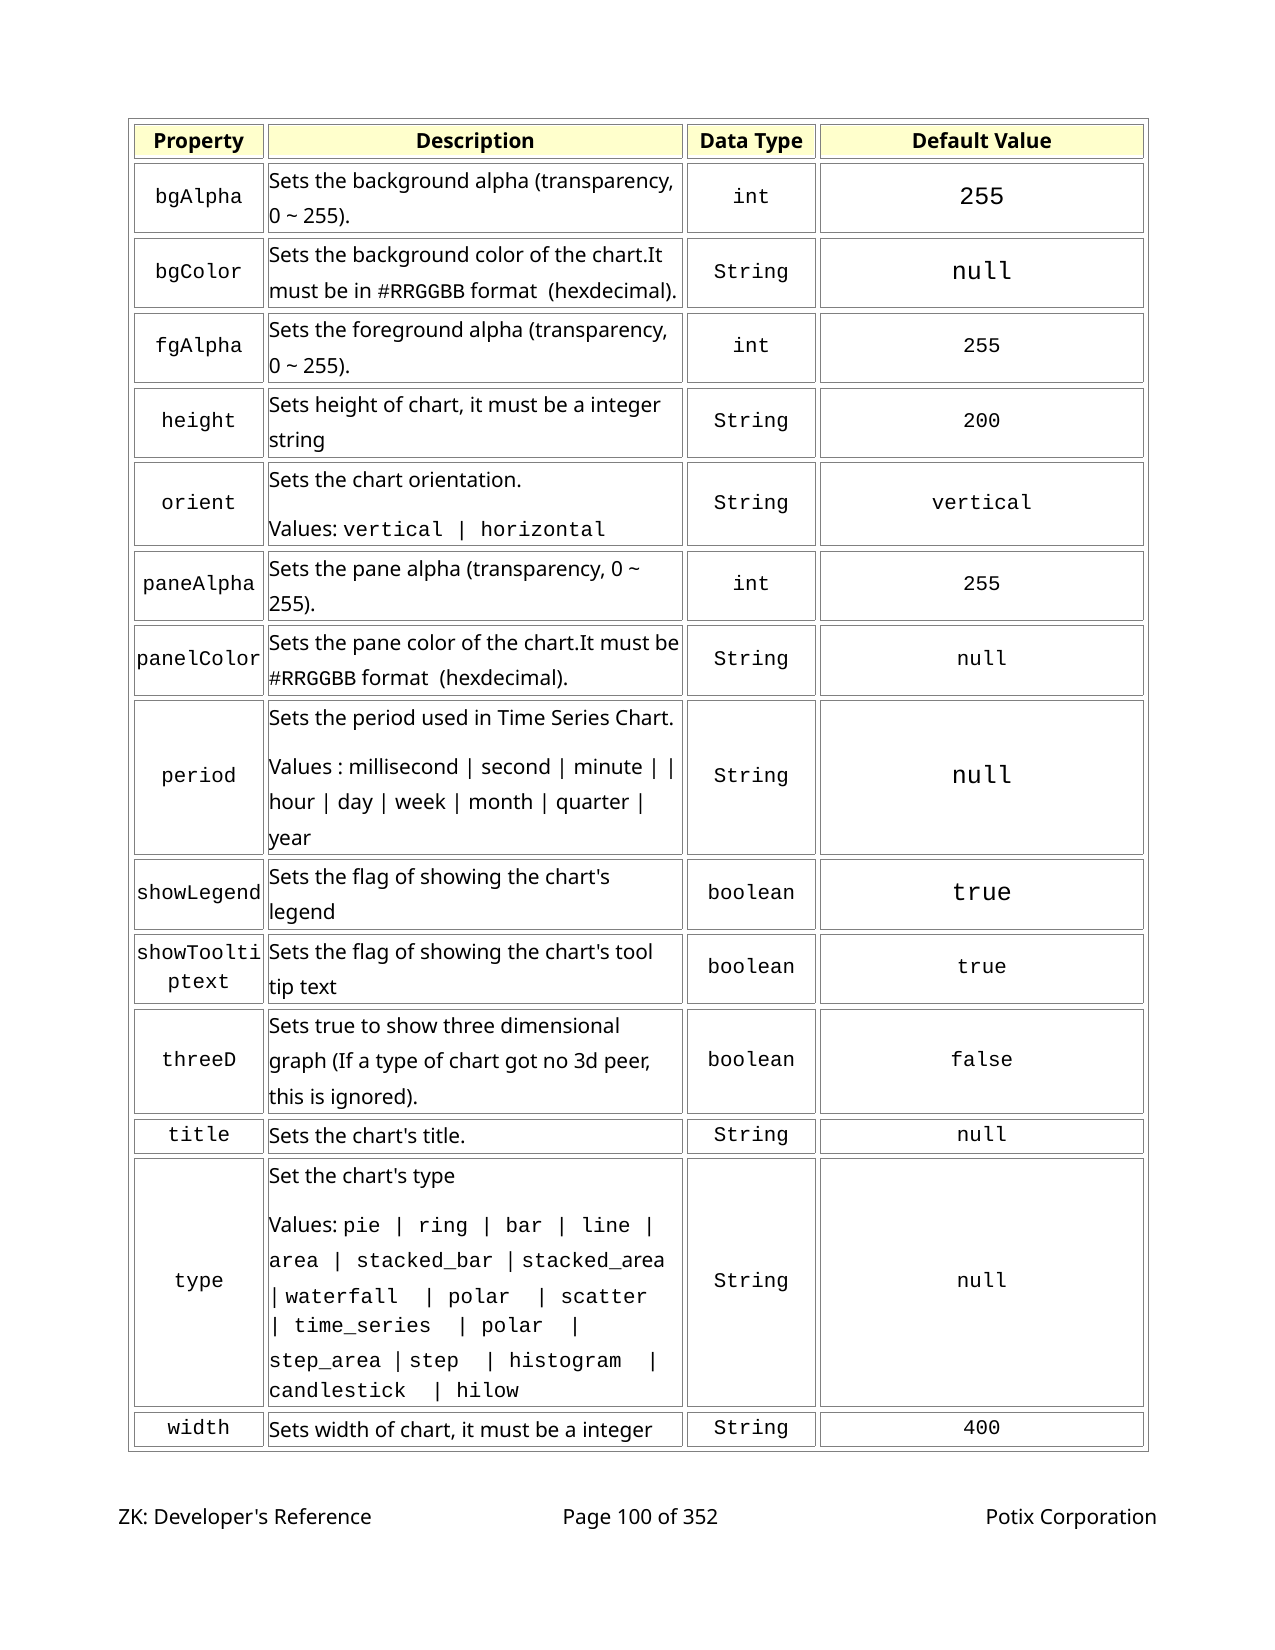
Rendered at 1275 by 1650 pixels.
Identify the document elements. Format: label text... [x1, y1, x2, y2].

table_cell boolean [685, 929, 817, 1003]
table_cell panelColor [131, 620, 266, 695]
table_cell showTooltiptext [131, 929, 266, 1003]
table_cell type [131, 1153, 266, 1406]
table_cell Sets width of chart, it must be a integer [266, 1406, 685, 1446]
table_header Property [131, 119, 266, 158]
table_cell Sets the background alpha (transparency, 0 ~ 255). [266, 158, 685, 232]
table_cell 255 [818, 307, 1146, 382]
table_cell null [818, 1153, 1146, 1406]
table_cell String [685, 620, 817, 695]
table_cell null [818, 620, 1146, 695]
table_cell paneAlpha [131, 545, 266, 620]
table_cell boolean [685, 1003, 817, 1113]
table_cell Sets the chart orientation. Values: vertical | horizontal [266, 457, 685, 545]
table_cell 255 [818, 545, 1146, 620]
table_cell String [685, 695, 817, 854]
table_cell int [685, 545, 817, 620]
table_cell Sets the period used in Time Series Chart. Values : millisecond | second | minute | | hour | day | week | month | quarter | year [266, 695, 685, 854]
table_header Description [266, 119, 685, 158]
table_cell Sets true to show three dimensional graph (If a type of chart got no 3d peer, this is ignored). [266, 1003, 685, 1113]
table_cell 255 [818, 158, 1146, 232]
table_cell Set the chart's type Values: pie | ring | bar | line | area | stacked_bar | stacked_area | waterfall | polar | scatter | time_series | polar | step_area | step | histogram | candlestick | hilow [266, 1153, 685, 1406]
table_cell Sets the flag of showing the chart's legend [266, 854, 685, 928]
table_cell null [818, 695, 1146, 854]
table_cell false [818, 1003, 1146, 1113]
table_cell Sets height of chart, it must be a integer string [266, 382, 685, 457]
table_cell period [131, 695, 266, 854]
table_cell boolean [685, 854, 817, 928]
table_cell Sets the chart's title. [266, 1113, 685, 1152]
table_cell vertical [818, 457, 1146, 545]
table_header Data Type [685, 119, 817, 158]
table_cell threeD [131, 1003, 266, 1113]
table_cell int [685, 307, 817, 382]
table_cell Sets the foreground alpha (transparency, 0 ~ 255). [266, 307, 685, 382]
table_cell 400 [818, 1406, 1146, 1446]
table_cell bgColor [131, 232, 266, 307]
table_cell fgAlpha [131, 307, 266, 382]
table_cell String [685, 1113, 817, 1152]
table_cell String [685, 232, 817, 307]
table_cell width [131, 1406, 266, 1446]
table_cell orient [131, 457, 266, 545]
table_cell showLegend [131, 854, 266, 928]
table_cell String [685, 382, 817, 457]
table_cell 200 [818, 382, 1146, 457]
table_cell String [685, 1406, 817, 1446]
table_cell Sets the pane alpha (transparency, 0 ~ 255). [266, 545, 685, 620]
table_cell int [685, 158, 817, 232]
table_header Default Value [818, 119, 1146, 158]
table_cell true [818, 854, 1146, 928]
table_cell null [818, 232, 1146, 307]
table_cell height [131, 382, 266, 457]
table_cell Sets the pane color of the chart.It must be #RRGGBB format (hexdecimal). [266, 620, 685, 695]
table_cell Sets the background color of the chart.It must be in #RRGGBB format (hexdecimal). [266, 232, 685, 307]
table_cell String [685, 457, 817, 545]
table_cell Sets the flag of showing the chart's tool tip text [266, 929, 685, 1003]
table_cell true [818, 929, 1146, 1003]
table_cell null [818, 1113, 1146, 1152]
table_cell title [131, 1113, 266, 1152]
table_cell String [685, 1153, 817, 1406]
table_cell bgAlpha [131, 158, 266, 232]
